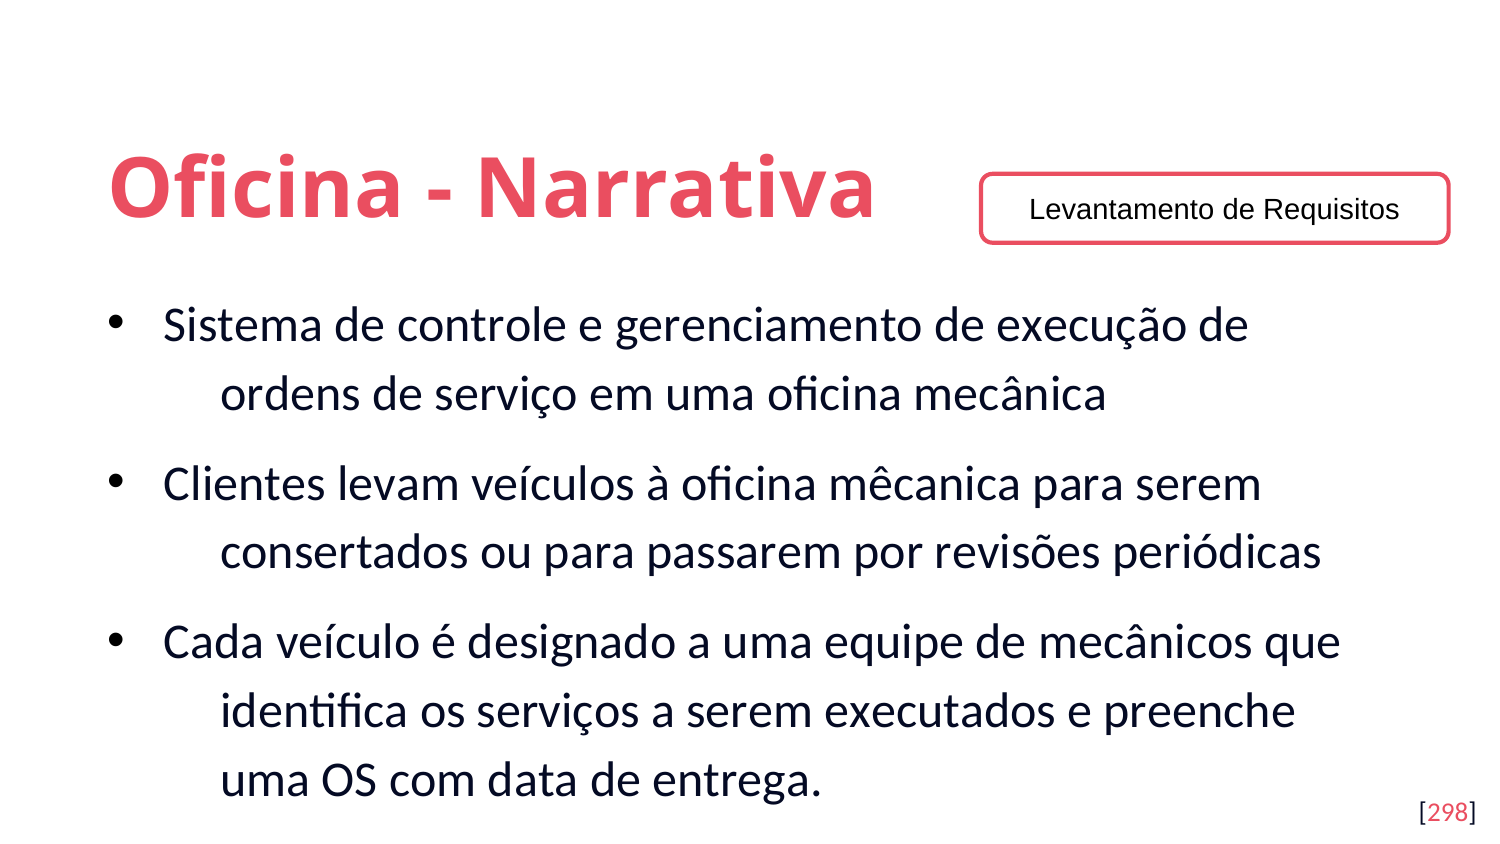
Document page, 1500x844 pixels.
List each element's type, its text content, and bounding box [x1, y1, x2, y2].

text_box Levantamento de Requisitos [981, 173, 1449, 243]
slide_number [298] [1403, 779, 1494, 844]
text_box Oficina - Narrativa [92, 104, 1408, 243]
text_box Sistema de controle e gerenciamento de execução de ordens de serviço em uma oficina mecânica Clientes levam veículos à oficina mêcanica para serem consertados ou para passarem por revisões periódicas Cada veículo é designado a uma equipe de mecânicos que identifica os serviços a serem executados e preenche uma OS com data de entrega. [92, 267, 1408, 779]
